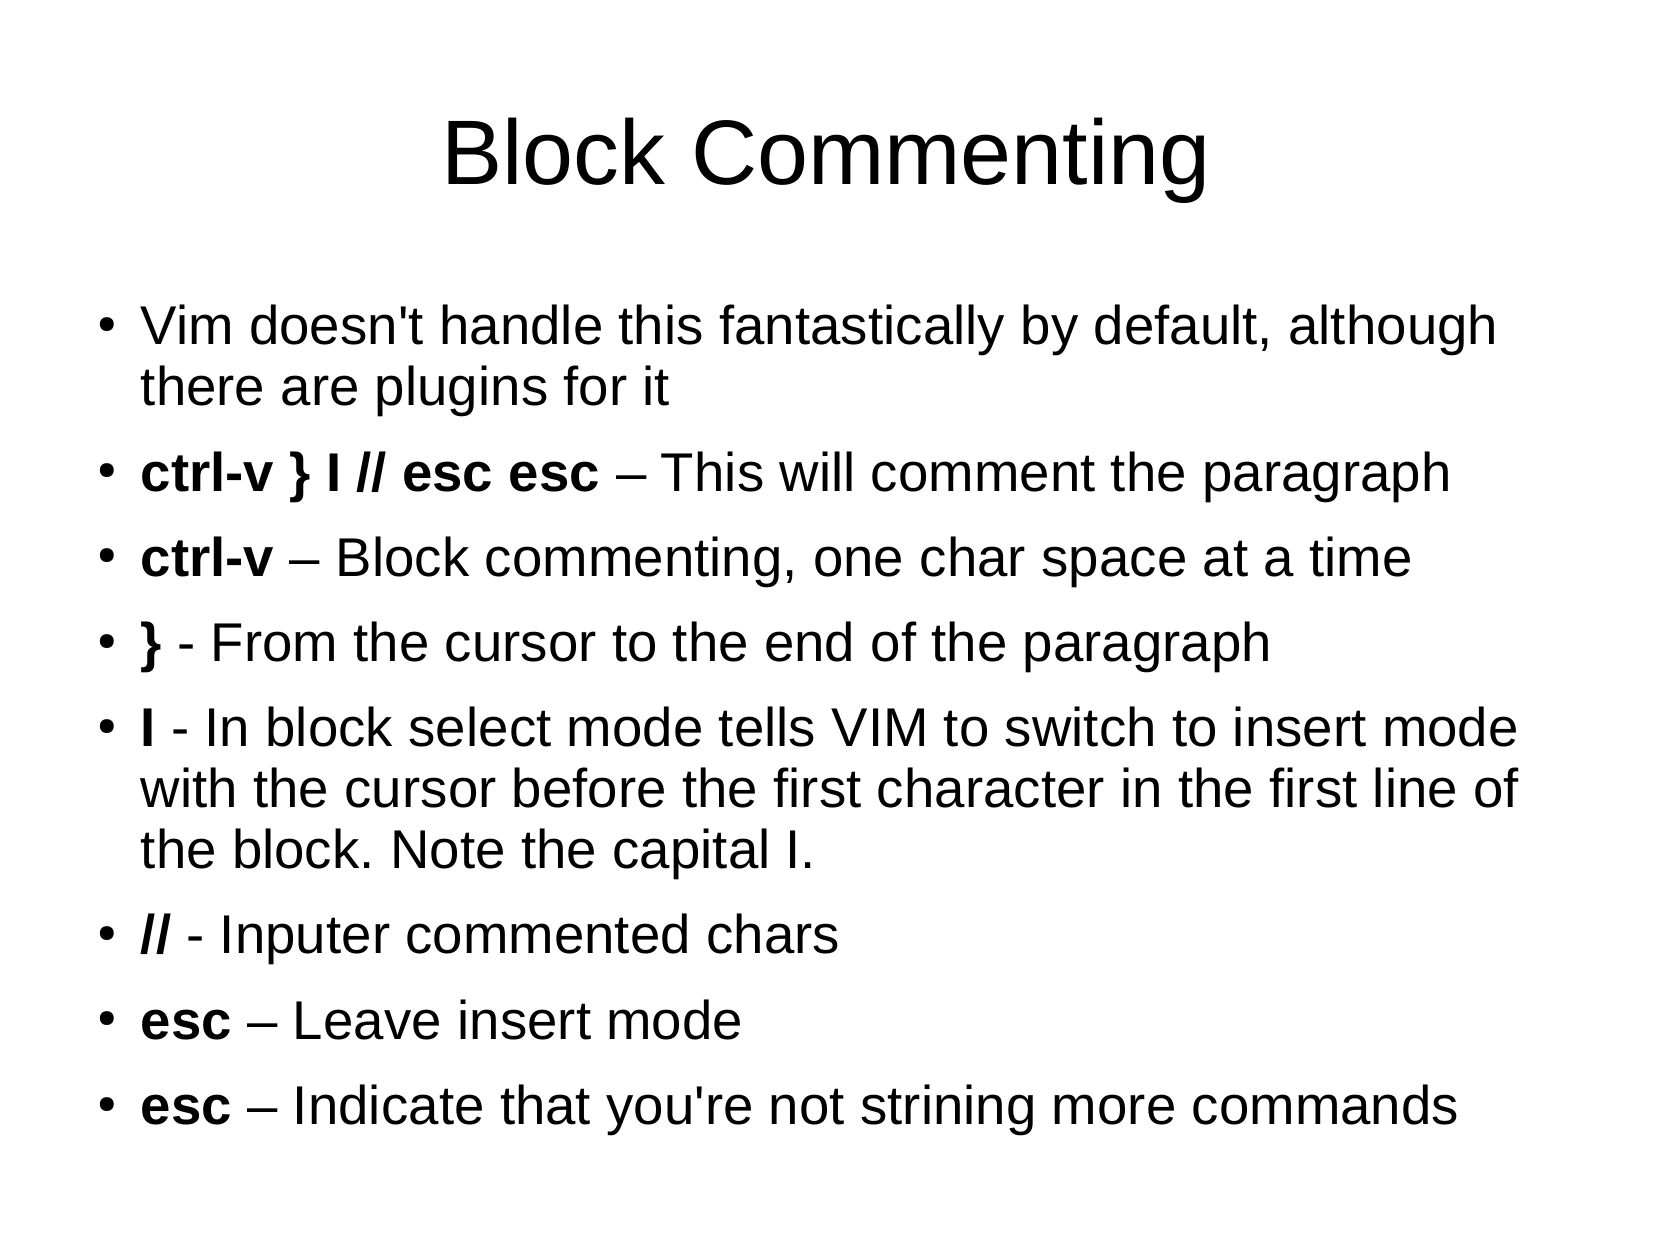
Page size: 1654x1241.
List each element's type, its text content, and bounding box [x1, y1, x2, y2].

list Vim doesn't handle this fantastically by default, although there are plugins for it ctrl-v } I // esc esc – This will comment the paragraph ctrl-v – Block commenting, one char space at a time } - From the cursor to the end of the paragraph I - In block select mode tells VIM to switch to insert mode with the cursor before the first character in the first line of the block. Note the capital I. // - Inputer commented chars esc – Leave insert mode esc – Indicate that you're not strining more commands [82, 295, 1538, 1151]
title Block Commenting [82, 49, 1571, 257]
